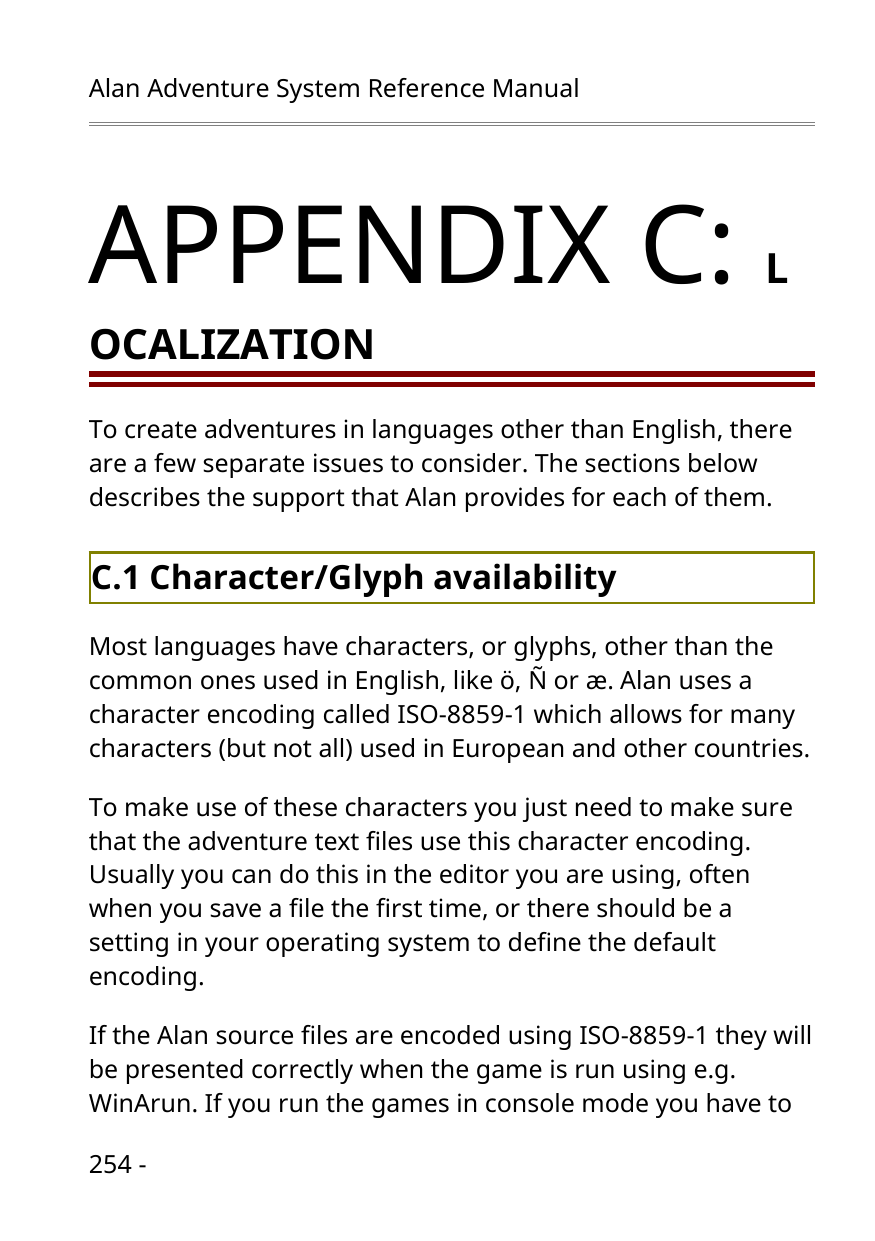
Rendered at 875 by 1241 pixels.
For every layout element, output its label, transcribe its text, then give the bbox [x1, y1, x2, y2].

text Most languages have characters, or glyphs, other than the common ones used in English, like ö, Ñ or æ. Alan uses a character encoding called ISO-8859-1 which allows for many characters (but not all) used in European and other countries. [88, 629, 815, 764]
text To create adventures in languages other than English, there are a few separate issues to consider. The sections below describes the support that Alan provides for each of them. [88, 412, 815, 514]
subtitle Localization [88, 167, 815, 387]
text If the Alan source files are encoded using ISO-8859-1 they will be presented correctly when the game is run using e.g. WinArun. If you run the games in console mode you have to [88, 1018, 815, 1120]
text To make use of these characters you just need to make sure that the adventure text files use this character encoding. Usually you can do this in the editor you are using, often when you save a file the first time, or there should be a setting in your operating system to define the default encoding. [88, 789, 815, 993]
subtitle Character/Glyph availability [91, 554, 813, 602]
